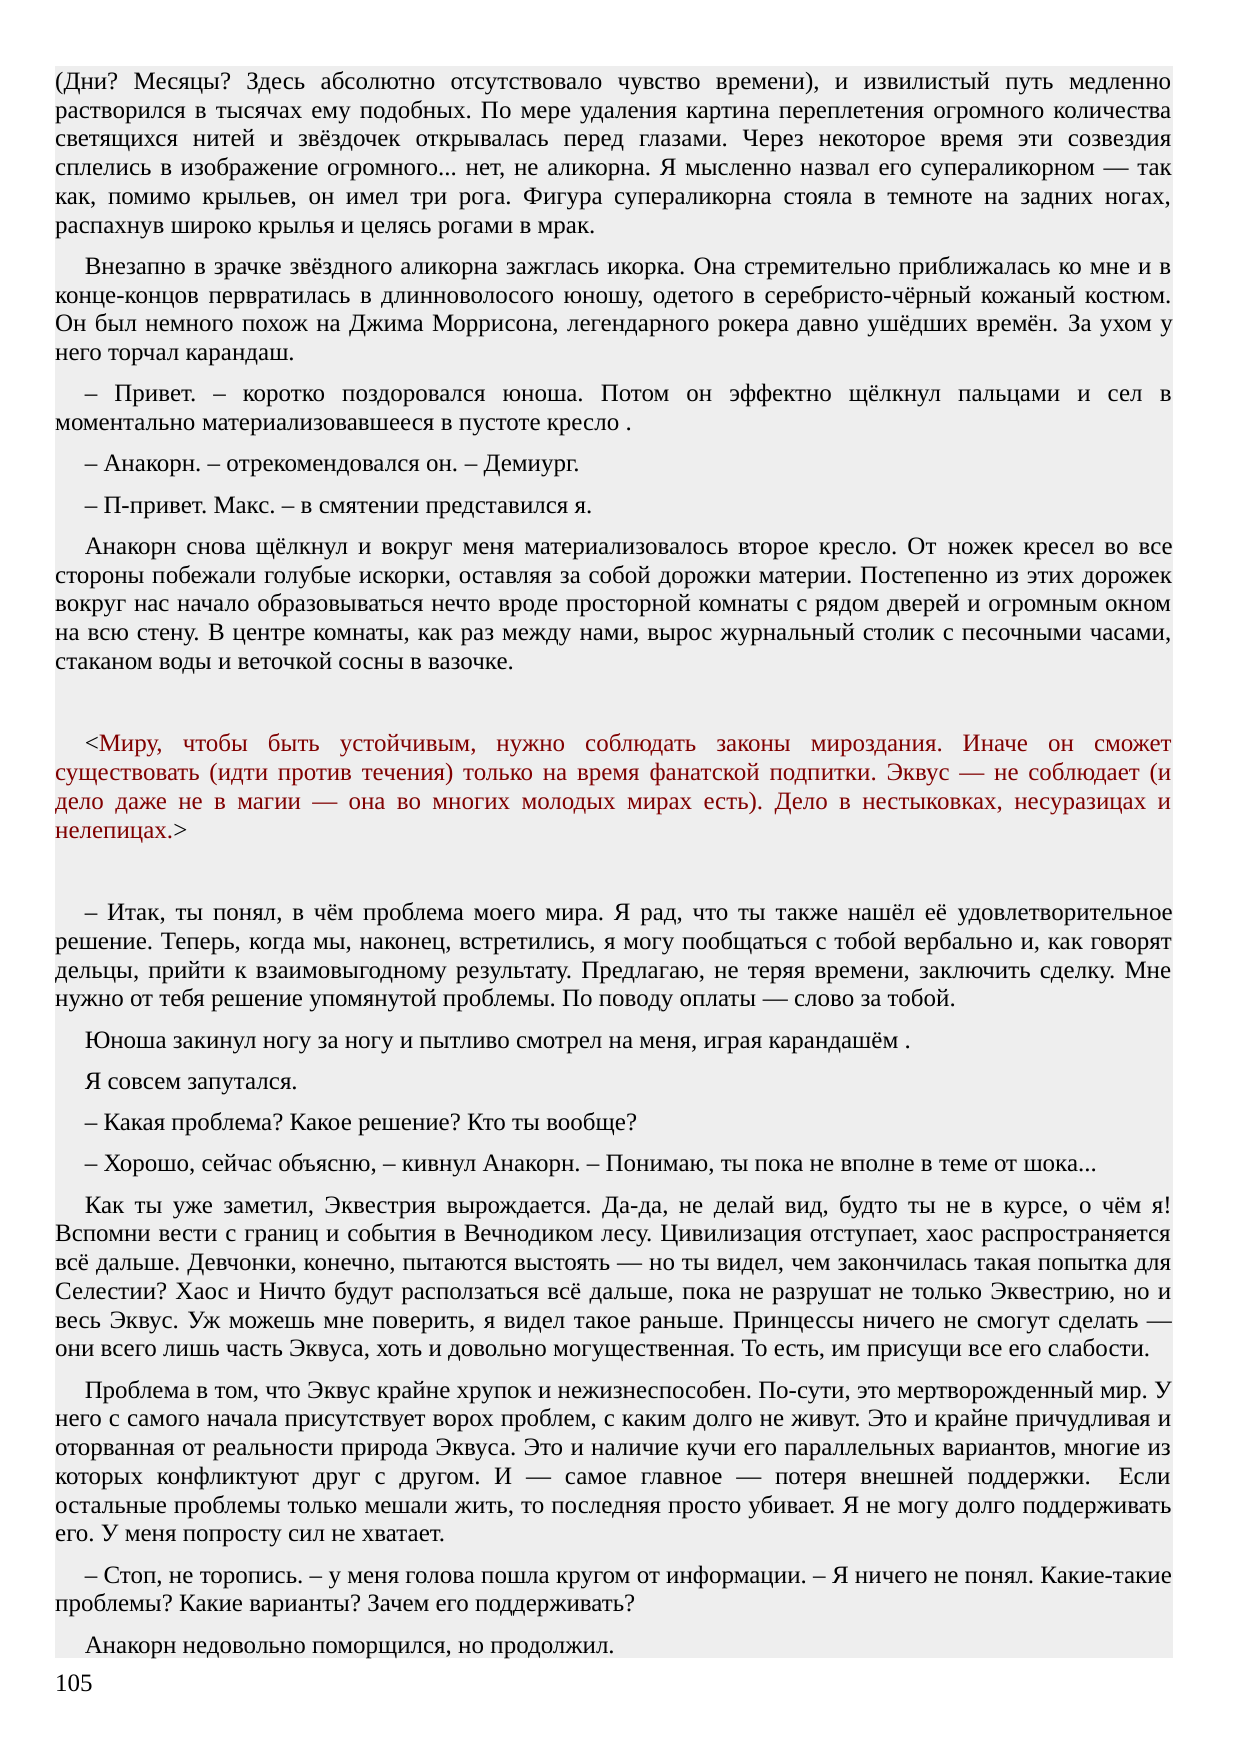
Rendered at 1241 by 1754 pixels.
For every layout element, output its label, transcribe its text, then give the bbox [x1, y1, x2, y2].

text Проблема в том, что Эквус крайне хрупок и нежизнеспособен. По-сути, это мертворожденный мир. У него с самого начала присутствует ворох проблем, с каким долго не живут. Это и крайне причудливая и оторванная от реальности природа Эквуса. Это и наличие кучи его параллельных вариантов, многие из которых конфликтуют друг с другом. И — самое главное — потеря внешней поддержки. Если остальные проблемы только мешали жить, то последняя просто убивает. Я не могу долго поддерживать его. У меня попросту сил не хватает. [55, 1375, 1173, 1547]
text – Хорошо, сейчас объясню, – кивнул Анакорн. – Понимаю, ты пока не вполне в теме от шока... [55, 1148, 1173, 1177]
text – Привет. – коротко поздоровался юноша. Потом он эффектно щёлкнул пальцами и сел в моментально материализовавшееся в пустоте кресло . [55, 378, 1173, 436]
text Анакорн снова щёлкнул и вокруг меня материализовалось второе кресло. От ножек кресел во все стороны побежали голубые искорки, оставляя за собой дорожки материи. Постепенно из этих дорожек вокруг нас начало образовываться нечто вроде просторной комнаты с рядом дверей и огромным окном на всю стену. В центре комнаты, как раз между нами, вырос журнальный столик с песочными часами, стаканом воды и веточкой сосны в вазочке. [55, 531, 1173, 675]
text (Дни? Месяцы? Здесь абсолютно отсутствовало чувство времени), и извилистый путь медленно растворился в тысячах ему подобных. По мере удаления картина переплетения огромного количества светящихся нитей и звёздочек открывалась перед глазами. Через некоторое время эти созвездия сплелись в изображение огромного... нет, не аликорна. Я мысленно назвал его супераликорном — так как, помимо крыльев, он имел три рога. Фигура супераликорна стояла в темноте на задних ногах, распахнув широко крылья и целясь рогами в мрак. [55, 66, 1173, 238]
text – Итак, ты понял, в чём проблема моего мира. Я рад, что ты также нашёл её удовлетворительное решение. Теперь, когда мы, наконец, встретились, я могу пообщаться с тобой вербально и, как говорят дельцы, прийти к взаимовыгодному результату. Предлагаю, не теряя времени, заключить сделку. Мне нужно от тебя решение упомянутой проблемы. По поводу оплаты — слово за тобой. [55, 897, 1173, 1012]
text – П-привет. Макс. – в смятении представился я. [55, 490, 1173, 518]
text – Какая проблема? Какое решение? Кто ты вообще? [55, 1107, 1173, 1136]
text Анакорн недовольно поморщился, но продолжил. [55, 1630, 1173, 1658]
text Я совсем запутался. [55, 1066, 1173, 1095]
text – Стоп, не торопись. – у меня голова пошла кругом от информации. – Я ничего не понял. Какие-такие проблемы? Какие варианты? Зачем его поддерживать? [55, 1560, 1173, 1617]
text Юноша закинул ногу за ногу и пытливо смотрел на меня, играя карандашём . [55, 1025, 1173, 1053]
text Внезапно в зрачке звёздного аликорна зажглась икорка. Она стремительно приближалась ко мне и в конце-концов первратилась в длинноволосого юношу, одетого в серебристо-чёрный кожаный костюм. Он был немного похож на Джима Моррисона, легендарного рокера давно ушёдших времён. За ухом у него торчал карандаш. [55, 251, 1173, 366]
text Как ты уже заметил, Эквестрия вырождается. Да-да, не делай вид, будто ты не в курсе, о чём я! Вспомни вести с границ и события в Вечнодиком лесу. Цивилизация отступает, хаос распространяется всё дальше. Девчонки, конечно, пытаются выстоять — но ты видел, чем закончилась такая попытка для Селестии? Хаос и Ничто будут расползаться всё дальше, пока не разрушат не только Эквестрию, но и весь Эквус. Уж можешь мне поверить, я видел такое раньше. Принцессы ничего не смогут сделать — они всего лишь часть Эквуса, хоть и довольно могущественная. То есть, им присущи все его слабости. [55, 1190, 1173, 1362]
text <Миру, чтобы быть устойчивым, нужно соблюдать законы мироздания. Иначе он сможет существовать (идти против течения) только на время фанатской подпитки. Эквус — не соблюдает (и дело даже не в магии — она во многих молодых мирах есть). Дело в нестыковках, несуразицах и нелепицах.> [55, 728, 1173, 843]
text – Анакорн. – отрекомендовался он. – Демиург. [55, 448, 1173, 477]
